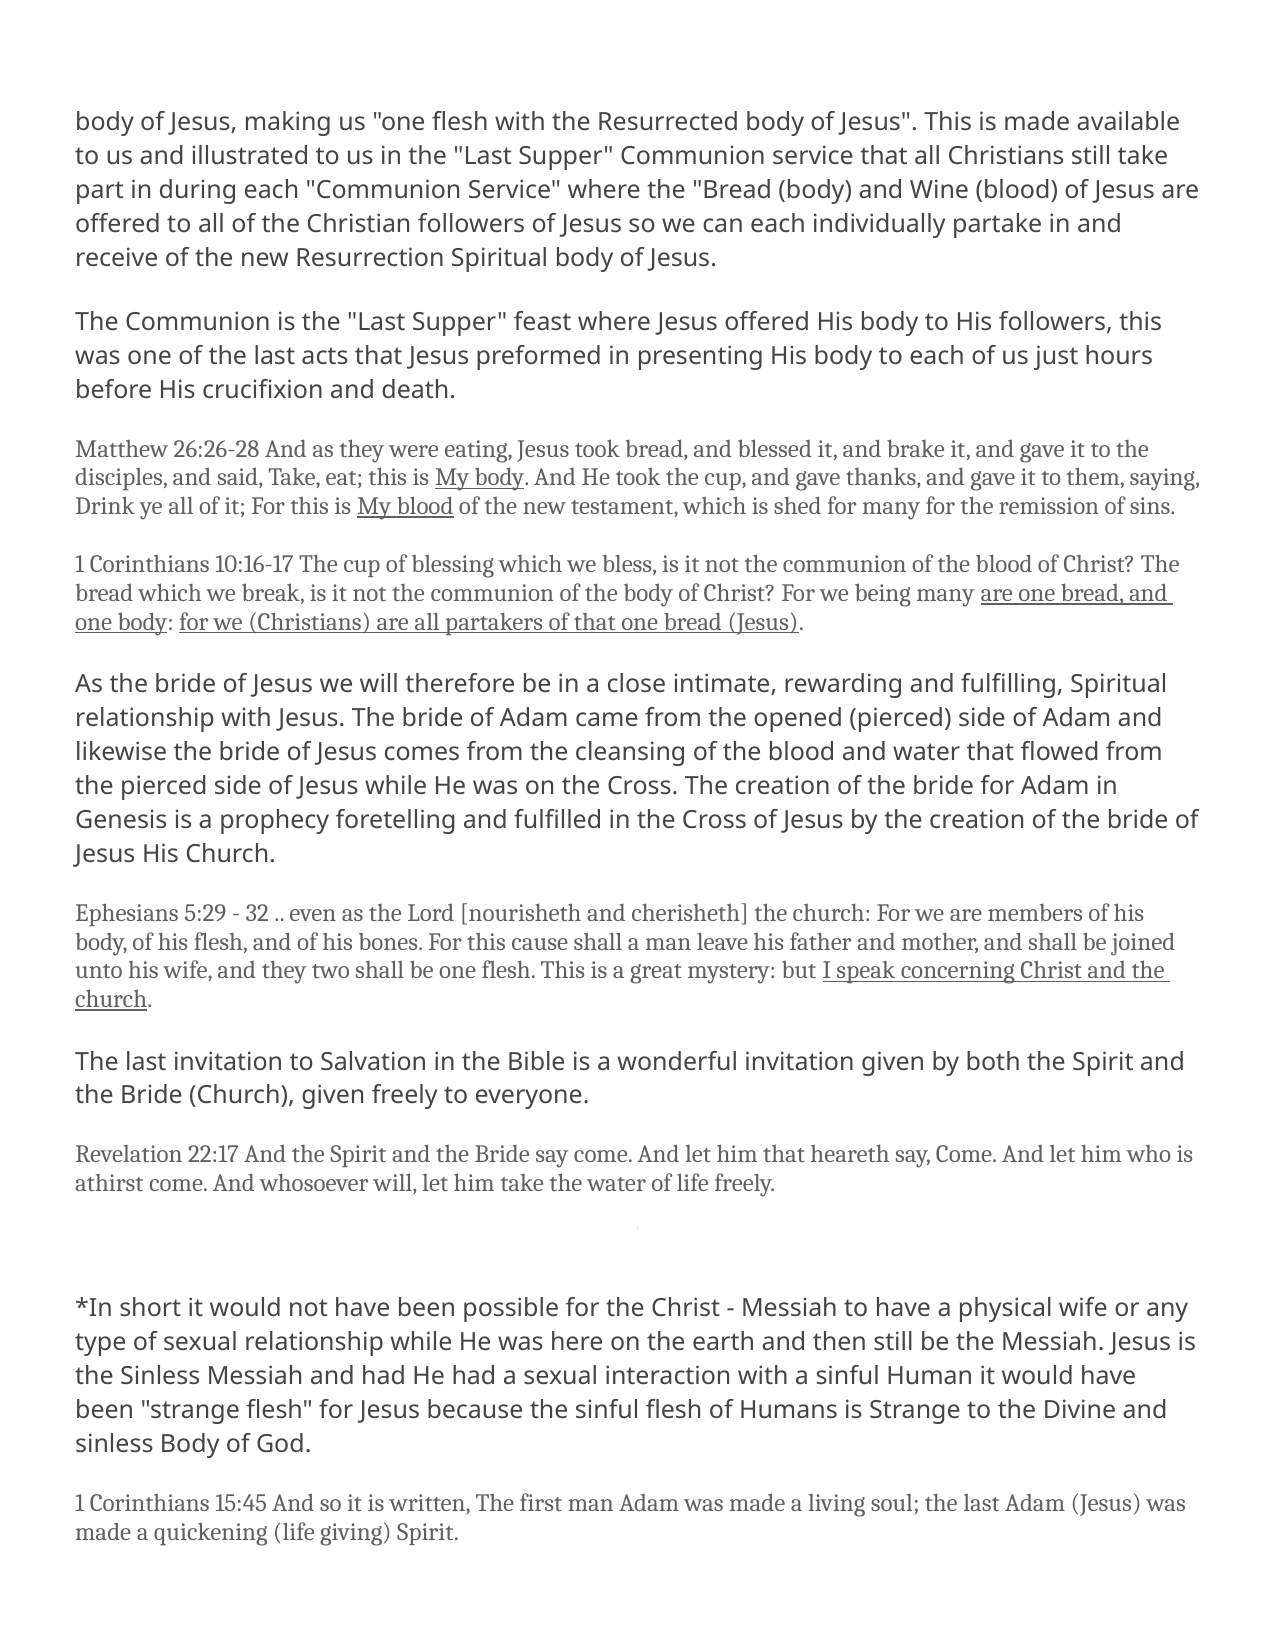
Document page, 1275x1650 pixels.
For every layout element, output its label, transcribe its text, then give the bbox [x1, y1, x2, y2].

text Ephesians 5:29 - 32 .. even as the Lord [nourisheth and cherisheth] the church: For we are members of his body, of his flesh, and of his bones. For this cause shall a man leave his father and mother, and shall be joined unto his wife, and they two shall be one flesh. This is a great mystery: but I speak concerning Christ and the church. [75, 899, 1200, 1014]
text *In short it would not have been possible for the Christ - Messiah to have a physical wife or any type of sexual relationship while He was here on the earth and then still be the Messiah. Jesus is the Sinless Messiah and had He had a sexual interaction with a sinful Human it would have been "strange flesh" for Jesus because the sinful flesh of Humans is Strange to the Divine and sinless Body of God. [75, 1289, 1200, 1459]
text Matthew 26:26-28 And as they were eating, Jesus took bread, and blessed it, and brake it, and gave it to the disciples, and said, Take, eat; this is My body. And He took the cup, and gave thanks, and gave it to them, saying, Drink ye all of it; For this is My blood of the new testament, which is shed for many for the remission of sins. [75, 434, 1200, 521]
text The last invitation to Salvation in the Bible is a wonderful invitation given by both the Spirit and the Bride (Church), given freely to everyone. [75, 1043, 1200, 1111]
text As the bride of Jesus we will therefore be in a close intimate, rewarding and fulfilling, Spiritual relationship with Jesus. The bride of Adam came from the opened (pierced) side of Adam and likewise the bride of Jesus comes from the cleansing of the blood and water that flowed from the pierced side of Jesus while He was on the Cross. The creation of the bride for Adam in Genesis is a prophecy foretelling and fulfilled in the Cross of Jesus by the creation of the bride of Jesus His Church. [75, 665, 1200, 870]
text Revelation 22:17 And the Spirit and the Bride say come. And let him that heareth say, Come. And let him who is athirst come. And whosoever will, let him take the water of life freely. [75, 1140, 1200, 1198]
text 1 Corinthians 10:16-17 The cup of blessing which we bless, is it not the communion of the blood of Christ? The bread which we break, is it not the communion of the body of Christ? For we being many are one bread, and one body: for we (Christians) are all partakers of that one bread (Jesus). [75, 550, 1200, 636]
text body of Jesus, making us "one flesh with the Resurrected body of Jesus". This is made available to us and illustrated to us in the "Last Supper" Communion service that all Christians still take part in during each "Communion Service" where the "Bread (body) and Wine (blood) of Jesus are offered to all of the Christian followers of Jesus so we can each individually partake in and receive of the new Resurrection Spiritual body of Jesus. [75, 104, 1200, 274]
text 1 Corinthians 15:45 And so it is written, The first man Adam was made a living soul; the last Adam (Jesus) was made a quickening (life giving) Spirit. [75, 1489, 1200, 1546]
text The Communion is the "Last Supper" feast where Jesus offered His body to His followers, this was one of the last acts that Jesus preformed in presenting His body to each of us just hours before His crucifixion and death. [75, 303, 1200, 405]
